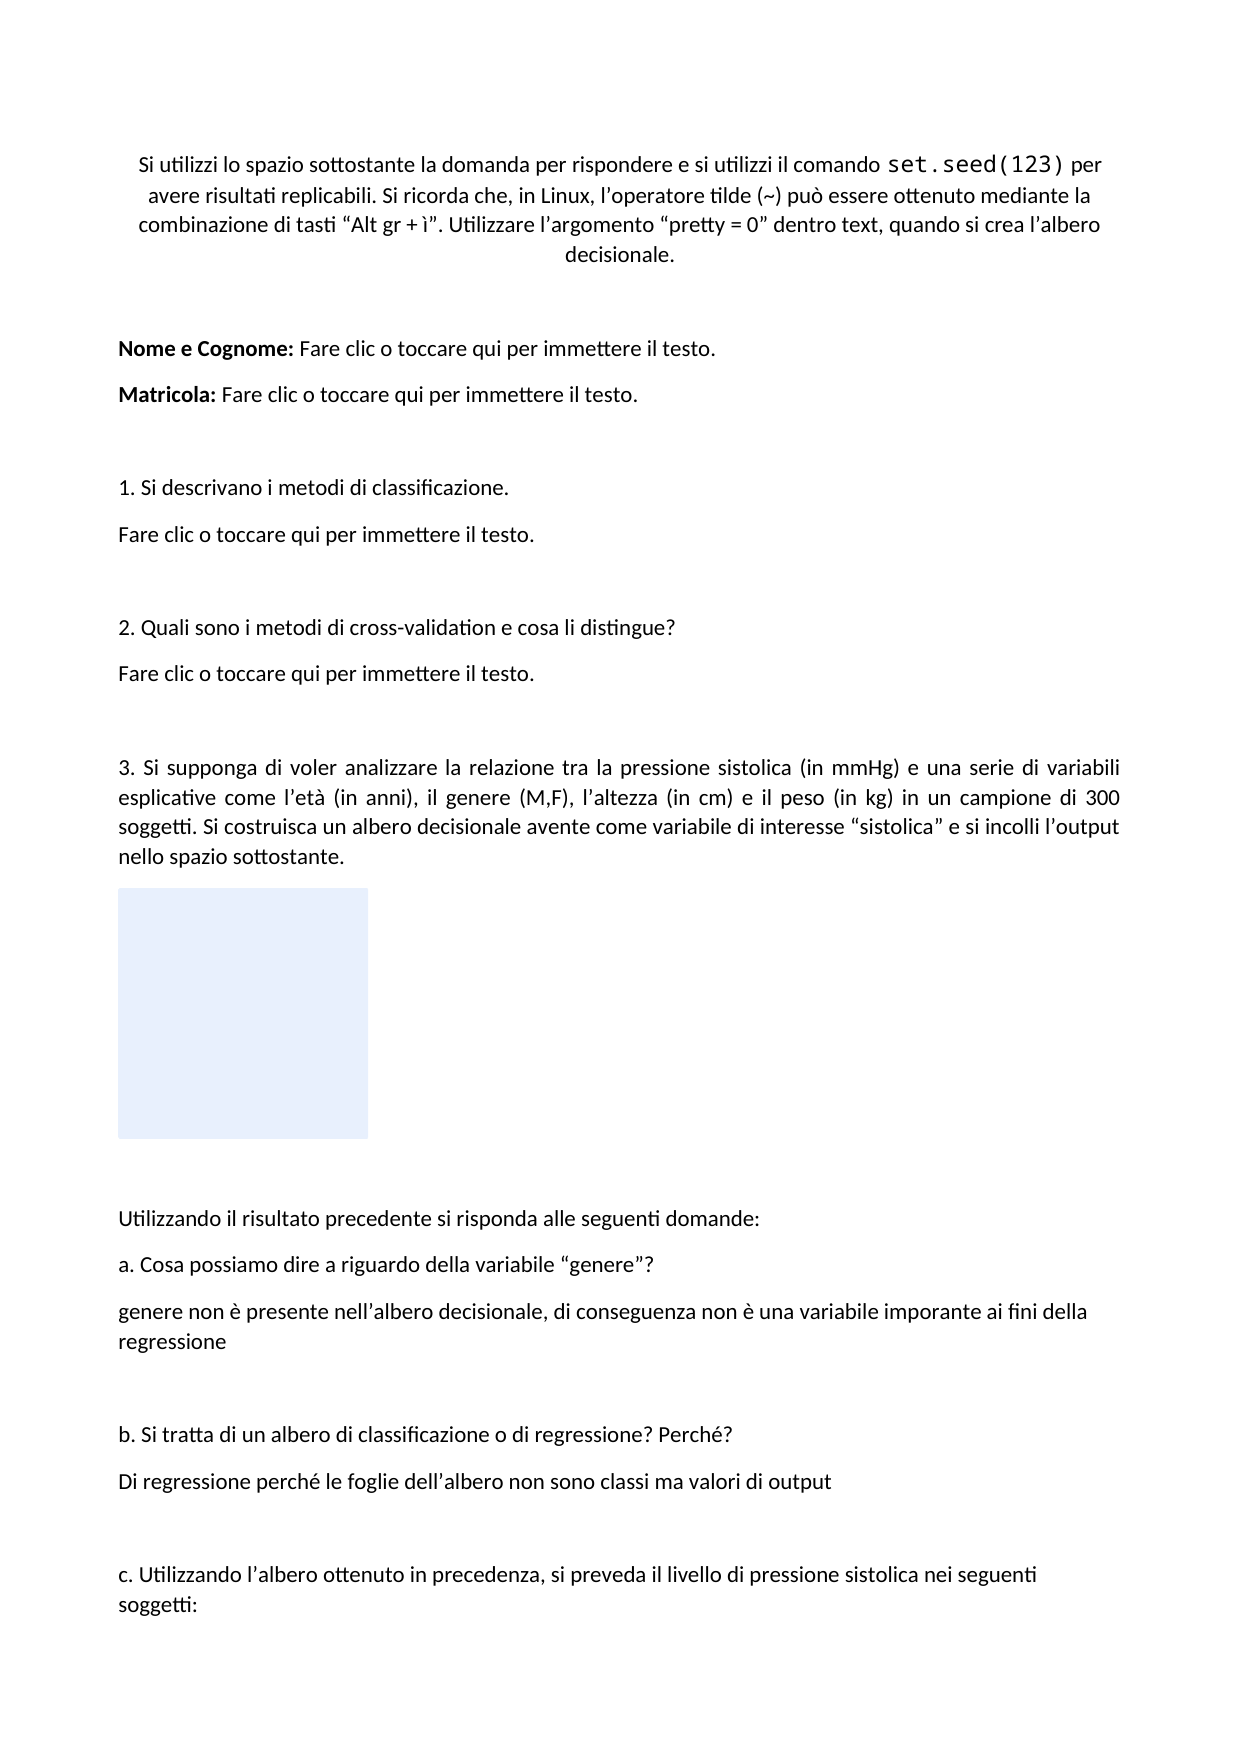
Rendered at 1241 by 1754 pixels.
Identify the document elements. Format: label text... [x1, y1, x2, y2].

text Nome e Cognome: Fare clic o toccare qui per immettere il testo. [118, 334, 1122, 362]
text Utilizzando il risultato precedente si risponda alle seguenti domande: [118, 1204, 1122, 1232]
text Fare clic o toccare qui per immettere il testo. [118, 659, 1122, 688]
text a. Cosa possiamo dire a riguardo della variabile “genere”? [118, 1251, 1122, 1279]
text Si utilizzi lo spazio sottostante la domanda per rispondere e si utilizzi il comando set.seed(123) per avere risultati replicabili. Si ricorda che, in Linux, l’operatore tilde (~) può essere ottenuto mediante la combinazione di tasti “Alt gr + ì”. Utilizzare l’argomento “pretty = 0” dentro text, quando si crea l’albero decisionale. [118, 148, 1122, 268]
text 1. Si descrivano i metodi di classificazione. [118, 473, 1122, 501]
text Matricola: Fare clic o toccare qui per immettere il testo. [118, 380, 1122, 408]
text Fare clic o toccare qui per immettere il testo. [118, 520, 1122, 548]
text 3. Si supponga di voler analizzare la relazione tra la pressione sistolica (in mmHg) e una serie di variabili esplicative come l’età (in anni), il genere (M,F), l’altezza (in cm) e il peso (in kg) in un campione di 300 soggetti. Si costruisca un albero decisionale avente come variabile di interesse “sistolica” e si incolli l’output nello spazio sottostante. [118, 753, 1122, 870]
text Di regressione perché le foglie dell’albero non sono classi ma valori di output [118, 1467, 1122, 1495]
text genere non è presente nell’albero decisionale, di conseguenza non è una variabile imporante ai fini della regressione [118, 1297, 1122, 1355]
text c. Utilizzando l’albero ottenuto in precedenza, si preveda il livello di pressione sistolica nei seguenti soggetti: [118, 1560, 1122, 1618]
text b. Si tratta di un albero di classificazione o di regressione? Perché? [118, 1420, 1122, 1448]
text 2. Quali sono i metodi di cross-validation e cosa li distingue? [118, 613, 1122, 641]
